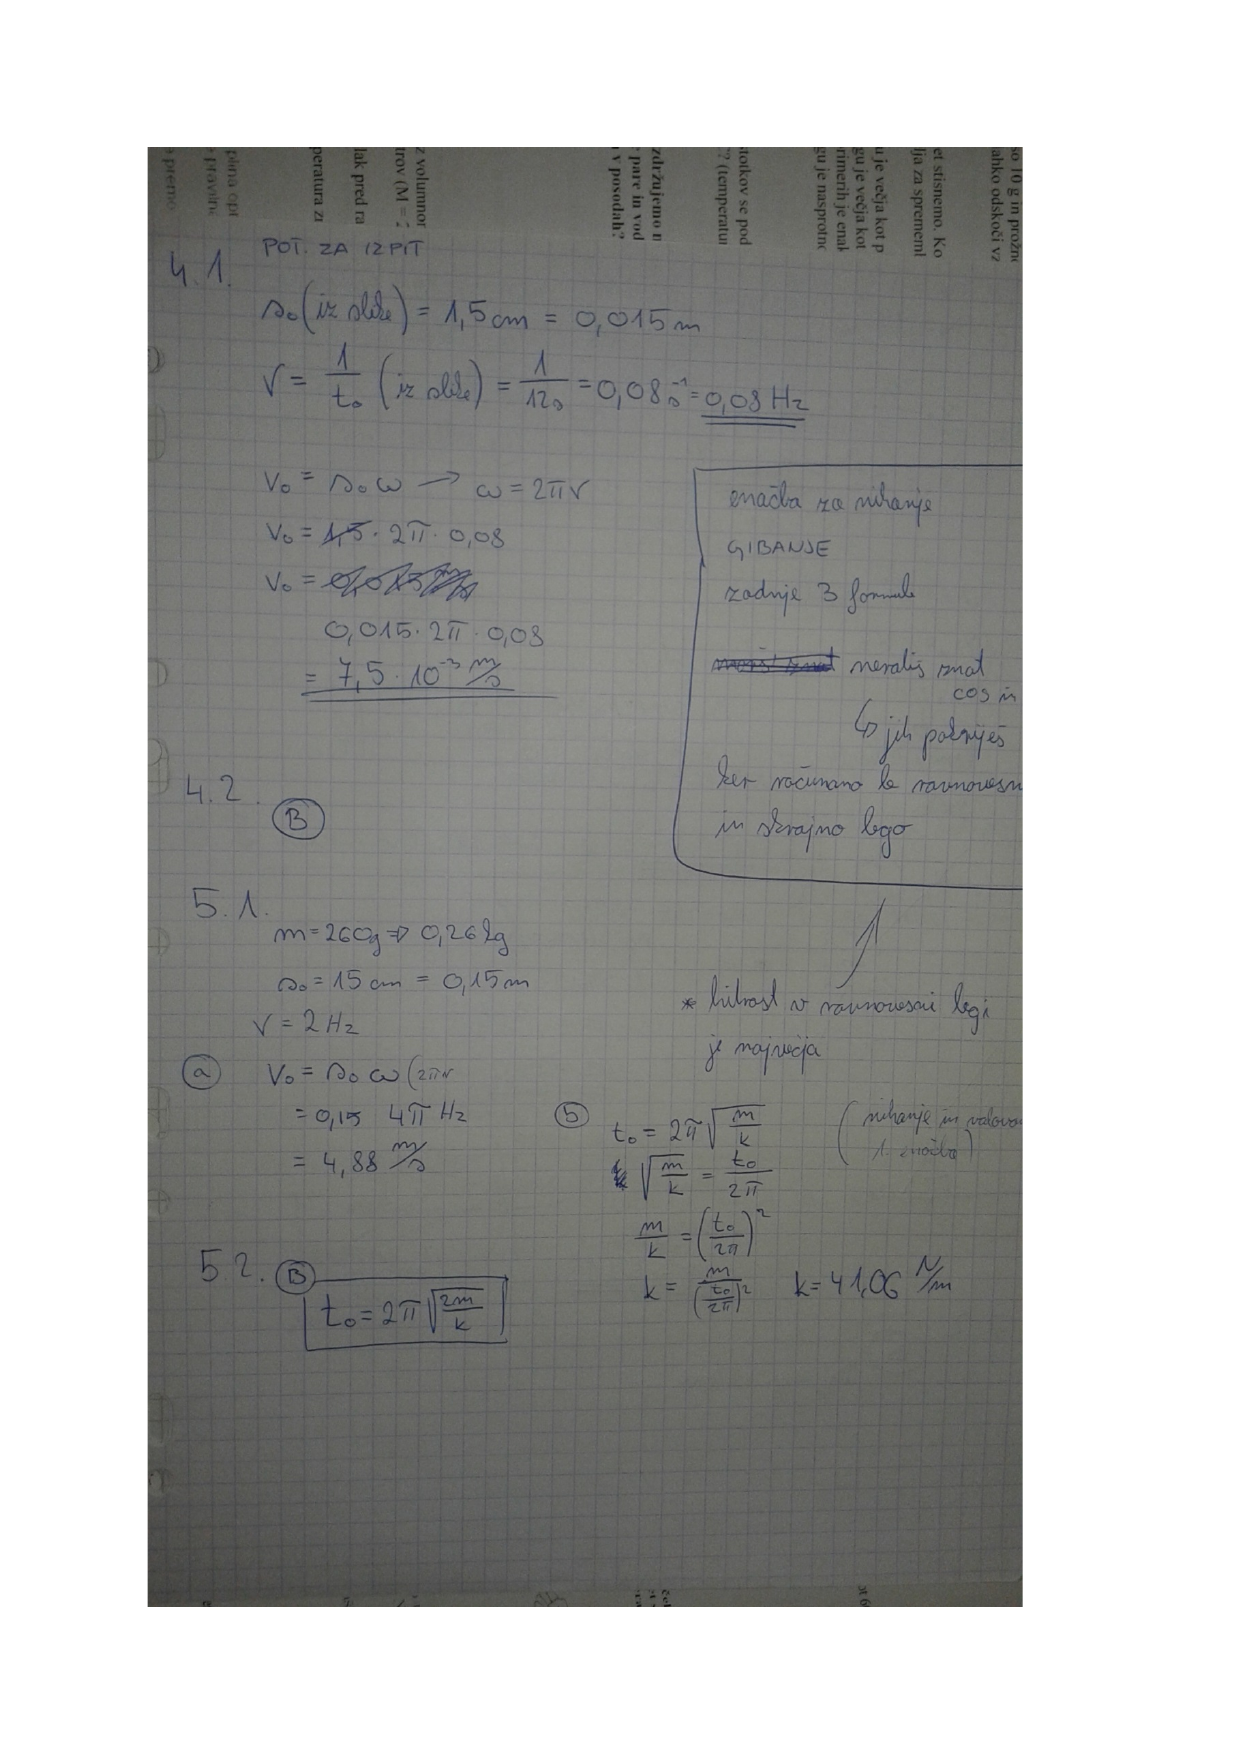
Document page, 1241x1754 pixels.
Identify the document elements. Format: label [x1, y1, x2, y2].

picture [147, 147, 1023, 1607]
